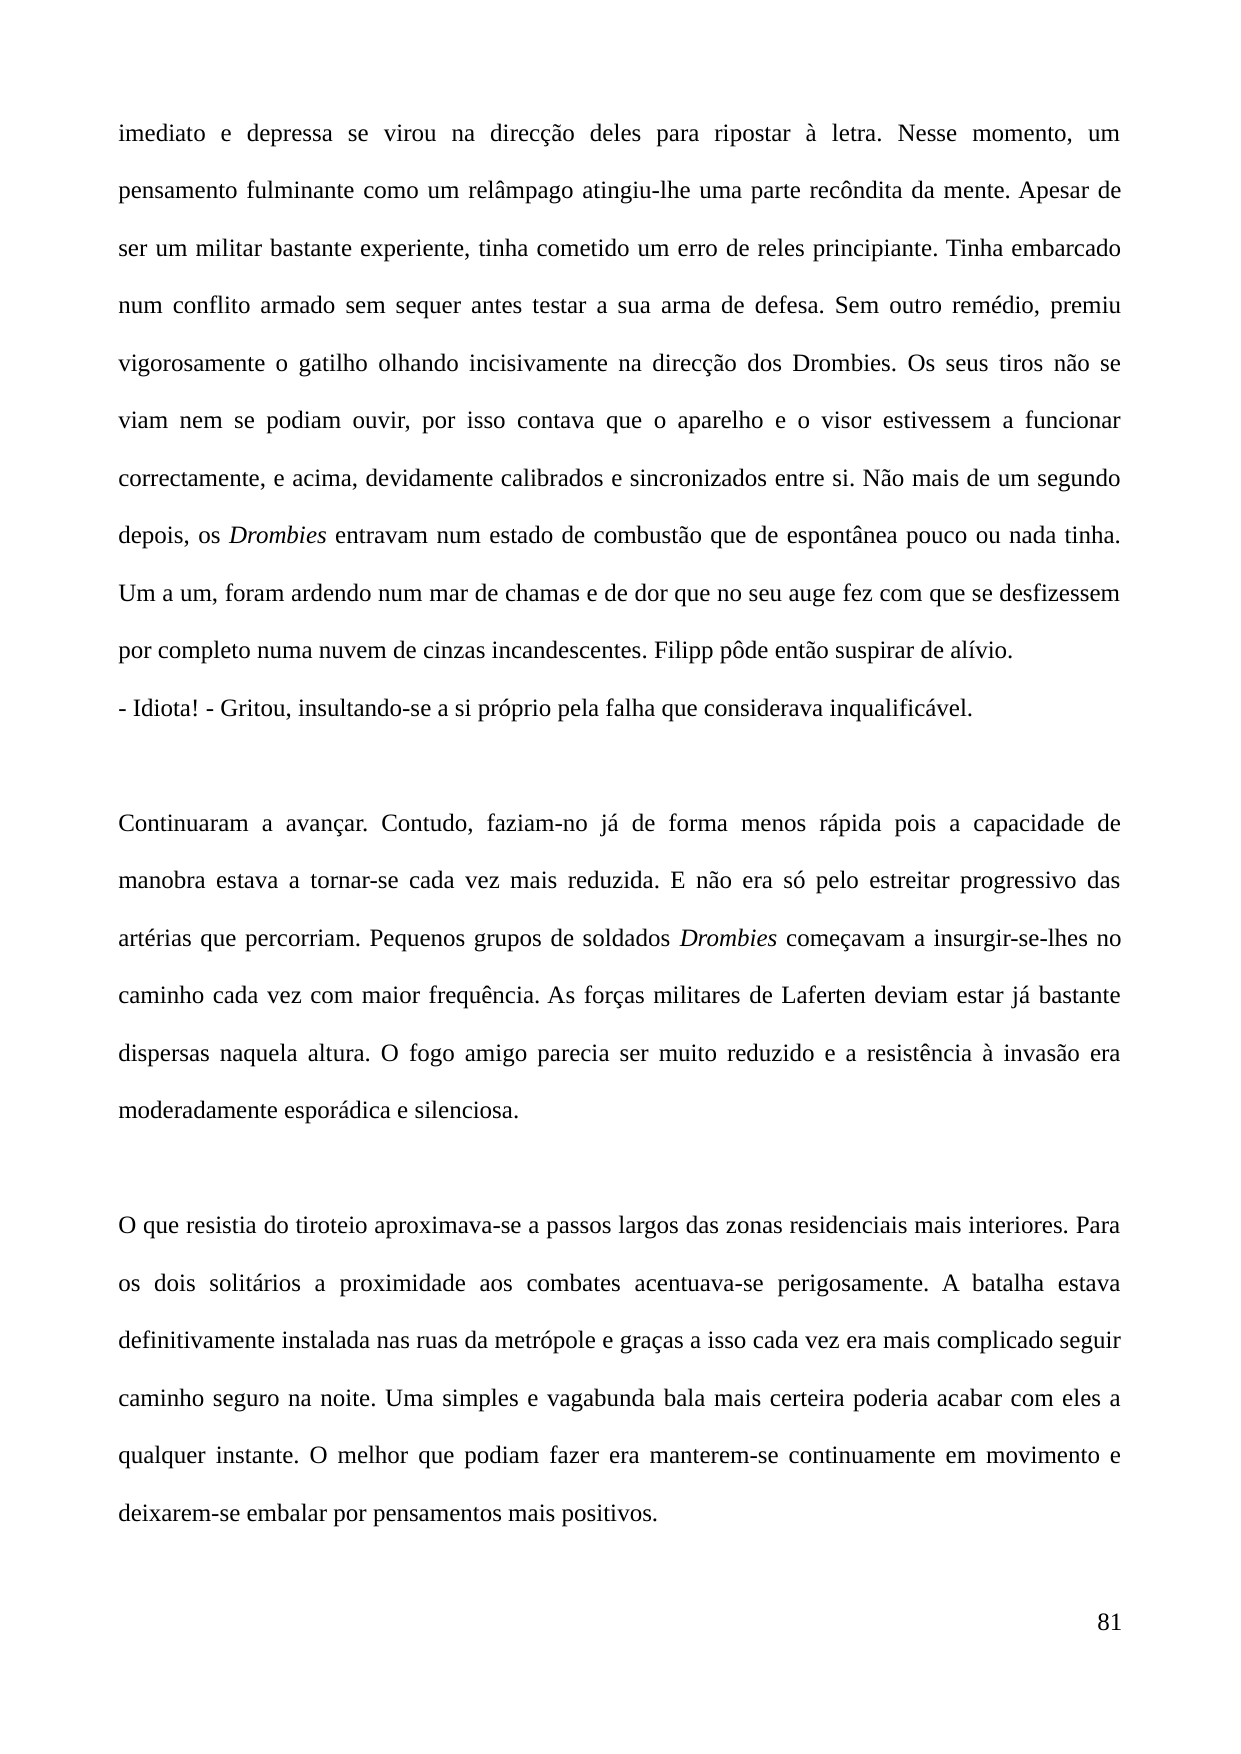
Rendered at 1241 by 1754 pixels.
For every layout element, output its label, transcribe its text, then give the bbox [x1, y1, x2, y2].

text imediato e depressa se virou na direcção deles para ripostar à letra. Nesse momento, um pensamento fulminante como um relâmpago atingiu-lhe uma parte recôndita da mente. Apesar de ser um militar bastante experiente, tinha cometido um erro de reles principiante. Tinha embarcado num conflito armado sem sequer antes testar a sua arma de defesa. Sem outro remédio, premiu vigorosamente o gatilho olhando incisivamente na direcção dos Drombies. Os seus tiros não se viam nem se podiam ouvir, por isso contava que o aparelho e o visor estivessem a funcionar correctamente, e acima, devidamente calibrados e sincronizados entre si. Não mais de um segundo depois, os Drombies entravam num estado de combustão que de espontânea pouco ou nada tinha. Um a um, foram ardendo num mar de chamas e de dor que no seu auge fez com que se desfizessem por completo numa nuvem de cinzas incandescentes. Filipp pôde então suspirar de alívio. [118, 118, 1122, 664]
text Continuaram a avançar. Contudo, faziam-no já de forma menos rápida pois a capacidade de manobra estava a tornar-se cada vez mais reduzida. E não era só pelo estreitar progressivo das artérias que percorriam. Pequenos grupos de soldados Drombies começavam a insurgir-se-lhes no caminho cada vez com maior frequência. As forças militares de Laferten deviam estar já bastante dispersas naquela altura. O fogo amigo parecia ser muito reduzido e a resistência à invasão era moderadamente esporádica e silenciosa. [118, 808, 1122, 1124]
text - Idiota! - Gritou, insultando-se a si próprio pela falha que considerava inqualificável. [118, 693, 1122, 722]
text O que resistia do tiroteio aproximava-se a passos largos das zonas residenciais mais interiores. Para os dois solitários a proximidade aos combates acentuava-se perigosamente. A batalha estava definitivamente instalada nas ruas da metrópole e graças a isso cada vez era mais complicado seguir caminho seguro na noite. Uma simples e vagabunda bala mais certeira poderia acabar com eles a qualquer instante. O melhor que podiam fazer era manterem-se continuamente em movimento e deixarem-se embalar por pensamentos mais positivos. [118, 1211, 1122, 1527]
